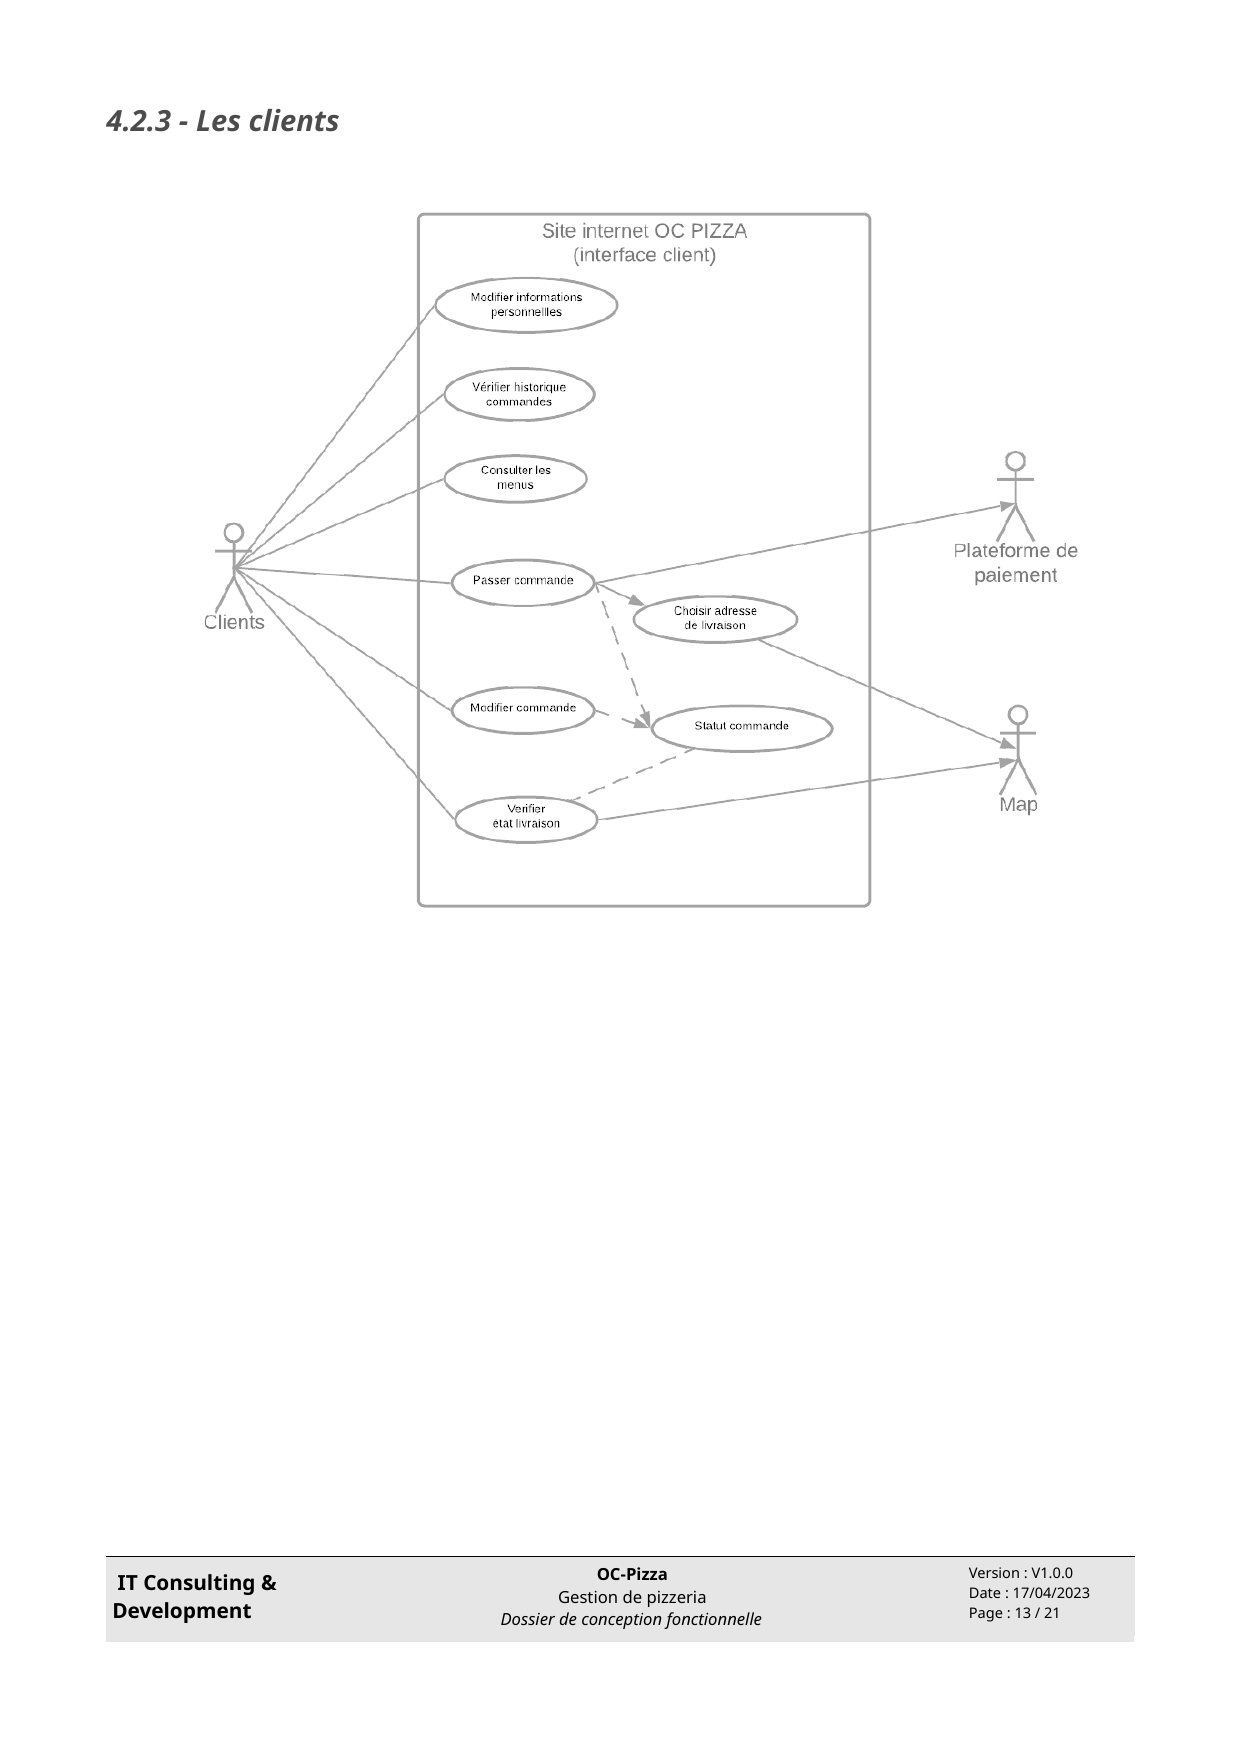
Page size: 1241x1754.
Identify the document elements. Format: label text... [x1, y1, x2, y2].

picture [106, 177, 1146, 942]
subtitle Les clients [106, 100, 1134, 140]
